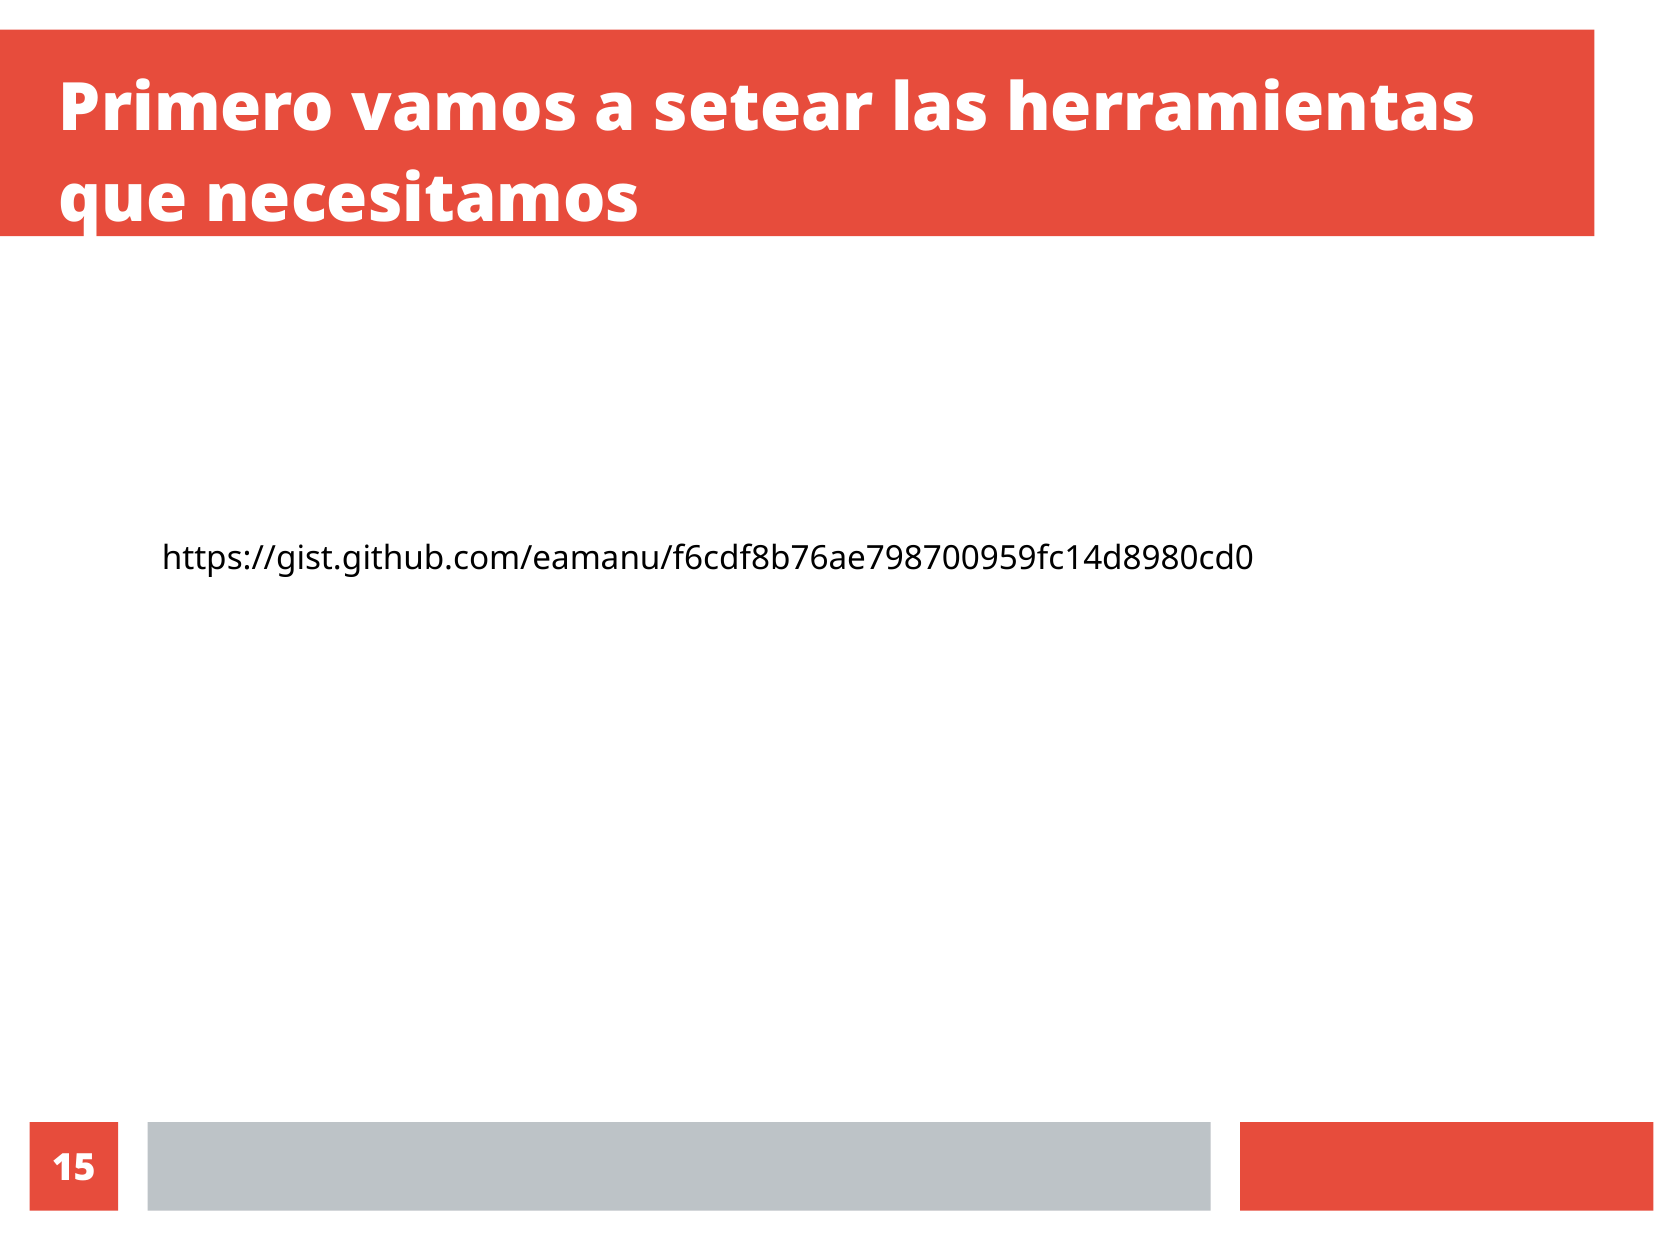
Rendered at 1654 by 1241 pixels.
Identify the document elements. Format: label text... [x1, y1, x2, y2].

text_box https://gist.github.com/eamanu/f6cdf8b76ae798700959fc14d8980cd0 [147, 526, 1501, 586]
title Primero vamos a setear las herramientas que necesitamos [59, 59, 1595, 207]
